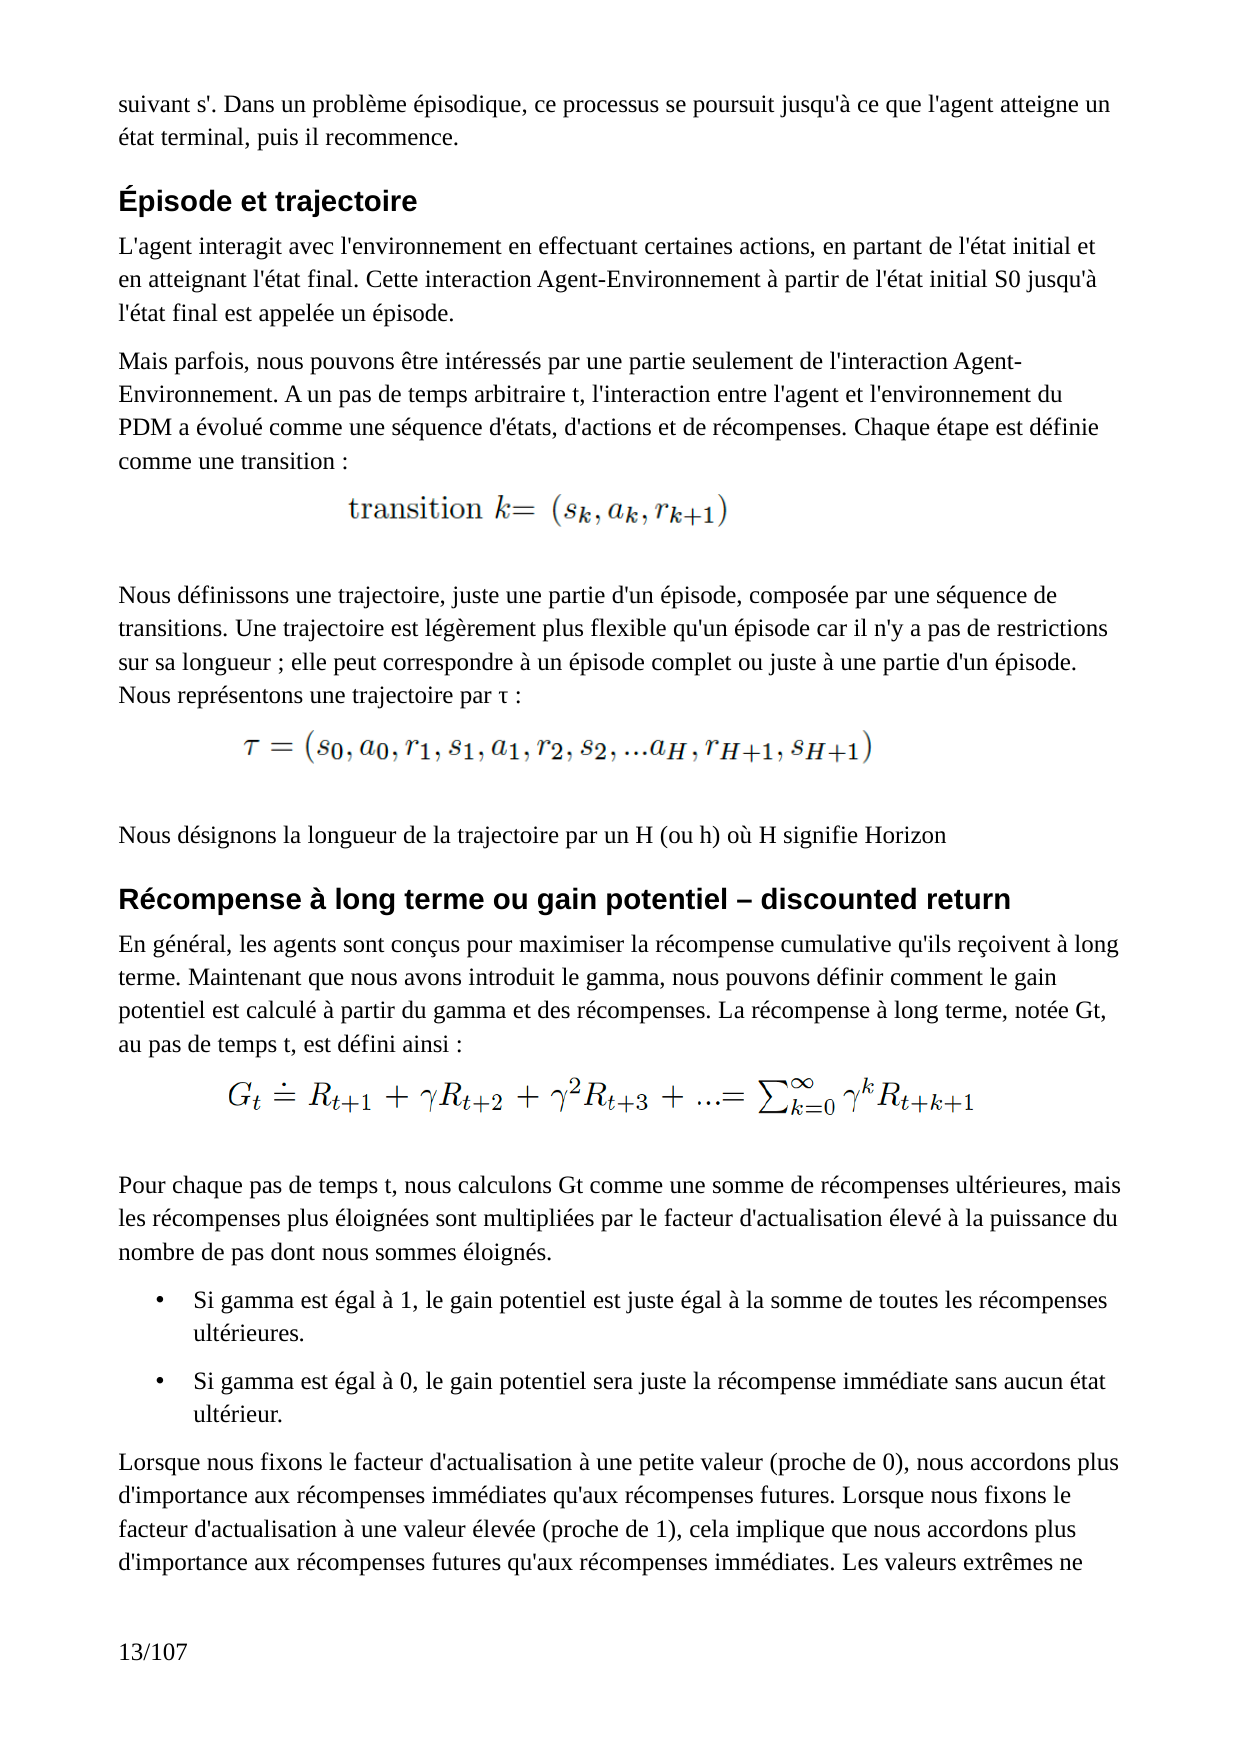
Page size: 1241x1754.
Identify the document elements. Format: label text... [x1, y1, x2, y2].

picture [130, 493, 1110, 528]
text Nous désignons la longueur de la trajectoire par un H (ou h) où H signifie Horizon [118, 820, 1122, 849]
text suivant s'. Dans un problème épisodique, ce processus se poursuit jusqu'à ce que l'agent atteigne un état terminal, puis il recommence. [118, 88, 1122, 151]
picture [193, 727, 1047, 768]
text Nous définissons une trajectoire, juste une partie d'un épisode, composée par une séquence de transitions. Une trajectoire est légèrement plus flexible qu'un épisode car il n'y a pas de restrictions sur sa longueur ; elle peut correspondre à un épisode complet ou juste à une partie d'un épisode. Nous représentons une trajectoire par τ : [118, 580, 1122, 709]
text En général, les agents sont conçus pour maximiser la récompense cumulative qu'ils reçoivent à long terme. Maintenant que nous avons introduit le gamma, nous pouvons définir comment le gain potentiel est calculé à partir du gamma et des récompenses. La récompense à long terme, notée Gt, au pas de temps t, est défini ainsi : [118, 929, 1122, 1058]
text Lorsque nous fixons le facteur d'actualisation à une petite valeur (proche de 0), nous accordons plus d'importance aux récompenses immédiates qu'aux récompenses futures. Lorsque nous fixons le facteur d'actualisation à une valeur élevée (proche de 1), cela implique que nous accordons plus d'importance aux récompenses futures qu'aux récompenses immédiates. Les valeurs extrêmes ne [118, 1447, 1122, 1576]
subtitle Récompense à long terme ou gain potentiel – discounted return [118, 882, 1122, 916]
subtitle Épisode et trajectoire [118, 184, 1122, 218]
text L'agent interagit avec l'environnement en effectuant certaines actions, en partant de l'état initial et en atteignant l'état final. Cette interaction Agent-Environnement à partir de l'état initial S0 jusqu'à l'état final est appelée un épisode. [118, 231, 1122, 327]
list Si gamma est égal à 1, le gain potentiel est juste égal à la somme de toutes les récompenses ultérieures. [156, 1284, 1122, 1347]
picture [118, 1076, 1123, 1118]
text Pour chaque pas de temps t, nous calculons Gt comme une somme de récompenses ultérieures, mais les récompenses plus éloignées sont multipliées par le facteur d'actualisation élevé à la puissance du nombre de pas dont nous sommes éloignés. [118, 1170, 1122, 1266]
list Si gamma est égal à 0, le gain potentiel sera juste la récompense immédiate sans aucun état ultérieur. [156, 1366, 1122, 1428]
text Mais parfois, nous pouvons être intéressés par une partie seulement de l'interaction Agent-Environnement. A un pas de temps arbitraire t, l'interaction entre l'agent et l'environnement du PDM a évolué comme une séquence d'états, d'actions et de récompenses. Chaque étape est définie comme une transition : [118, 346, 1122, 474]
